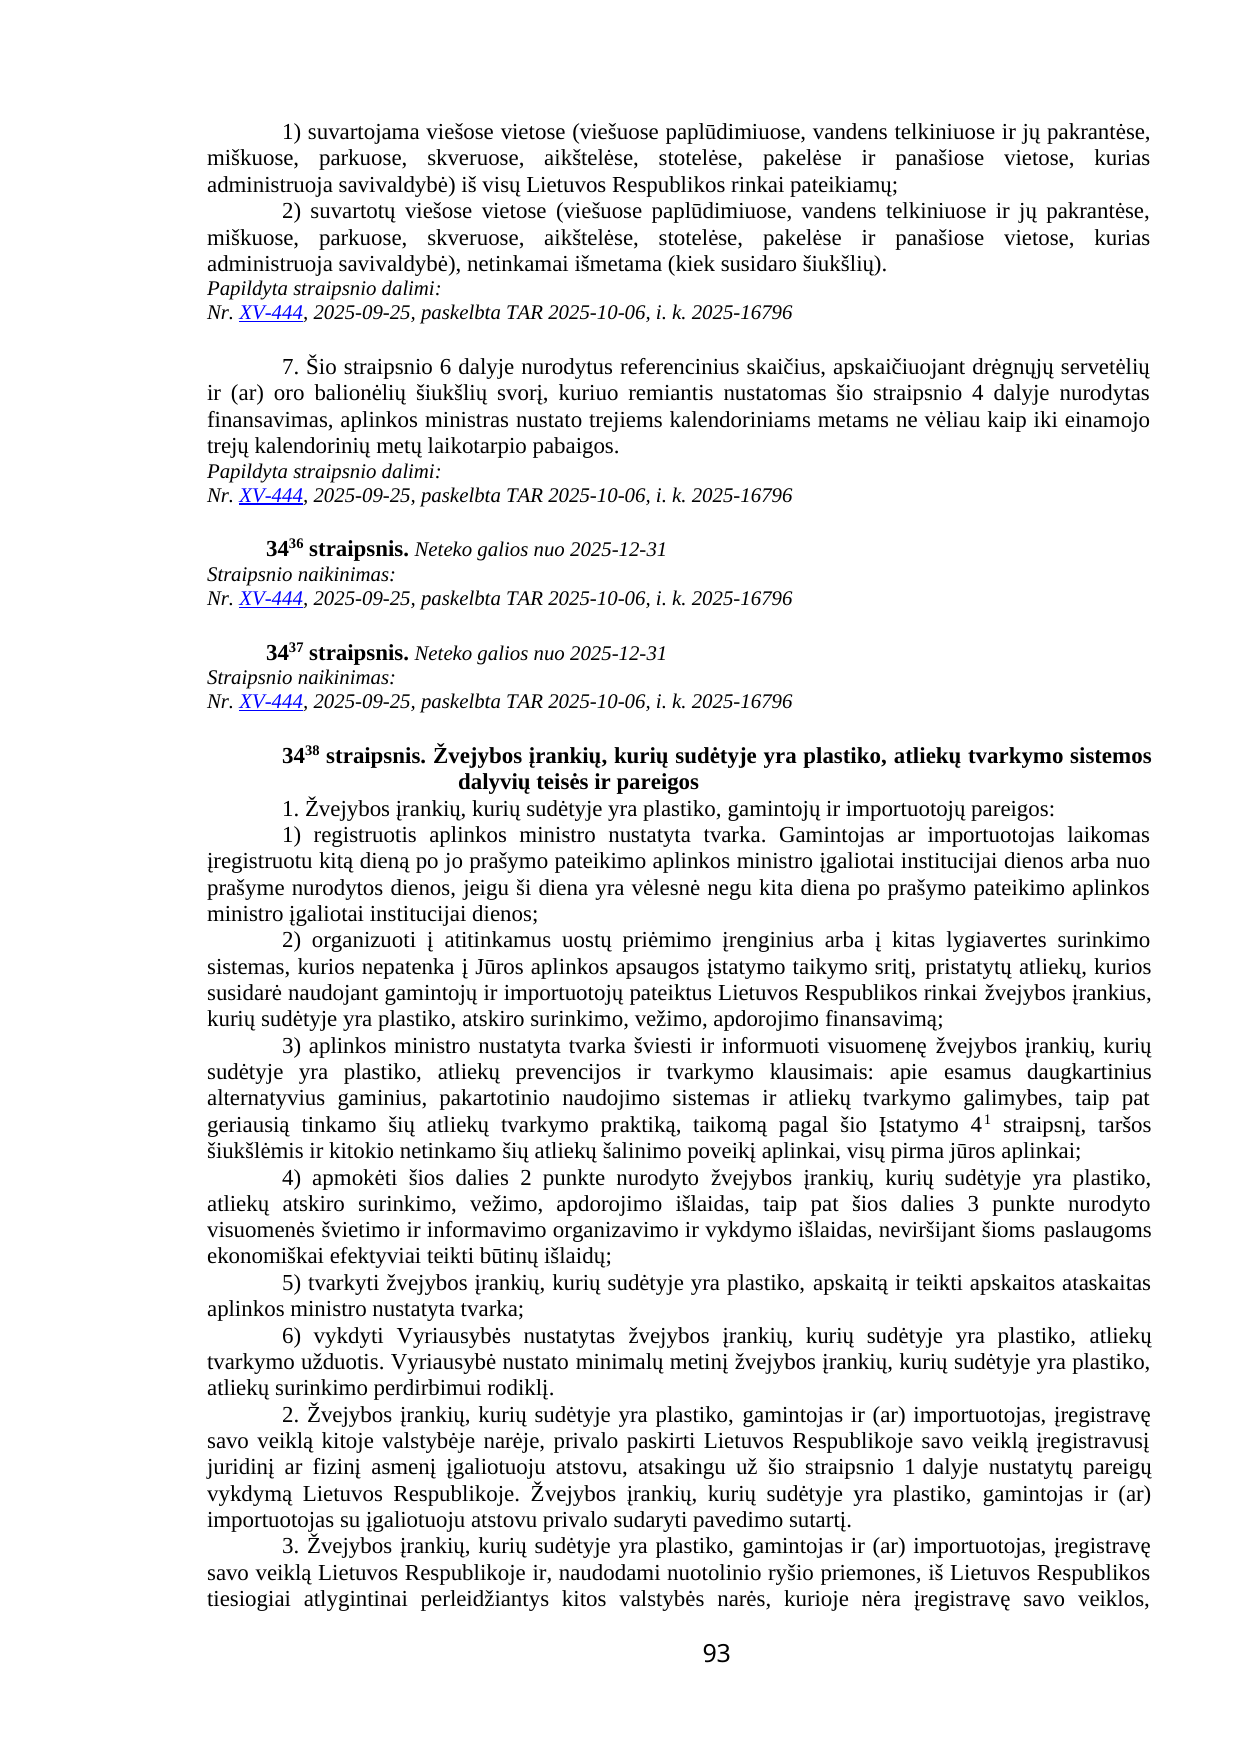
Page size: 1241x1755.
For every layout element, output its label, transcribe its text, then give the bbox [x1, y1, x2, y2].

text 5) tvarkyti žvejybos įrankių, kurių sudėtyje yra plastiko, apskaitą ir teikti apskaitos ataskaitas aplinkos ministro nustatyta tvarka; [207, 1269, 1152, 1322]
text Straipsnio naikinimas: [207, 562, 1152, 586]
text 3. Žvejybos įrankių, kurių sudėtyje yra plastiko, gamintojas ir (ar) importuotojas, įregistravę savo veiklą Lietuvos Respublikoje ir, naudodami nuotolinio ryšio priemones, iš Lietuvos Respublikos tiesiogiai atlygintinai perleidžiantys kitos valstybės narės, kurioje nėra įregistravę savo veiklos, [207, 1532, 1152, 1612]
text 4) apmokėti šios dalies 2 punkte nurodyto žvejybos įrankių, kurių sudėtyje yra plastiko, atliekų atskiro surinkimo, vežimo, apdorojimo išlaidas, taip pat šios dalies 3 punkte nurodyto visuomenės švietimo ir informavimo organizavimo ir vykdymo išlaidas, neviršijant šioms paslaugoms ekonomiškai efektyviai teikti būtinų išlaidų; [207, 1163, 1152, 1269]
text 3) aplinkos ministro nustatyta tvarka šviesti ir informuoti visuomenę žvejybos įrankių, kurių sudėtyje yra plastiko, atliekų prevencijos ir tvarkymo klausimais: apie esamus daugkartinius alternatyvius gaminius, pakartotinio naudojimo sistemas ir atliekų tvarkymo galimybes, taip pat geriausią tinkamo šių atliekų tvarkymo praktiką, taikomą pagal šio Įstatymo 41 straipsnį, taršos šiukšlėmis ir kitokio netinkamo šių atliekų šalinimo poveikį aplinkai, visų pirma jūros aplinkai; [207, 1032, 1152, 1163]
text Nr. XV-444, 2025-09-25, paskelbta TAR 2025-10-06, i. k. 2025-16796 [207, 300, 1152, 324]
text 2. Žvejybos įrankių, kurių sudėtyje yra plastiko, gamintojas ir (ar) importuotojas, įregistravę savo veiklą kitoje valstybėje narėje, privalo paskirti Lietuvos Respublikoje savo veiklą įregistravusį juridinį ar fizinį asmenį įgaliotuoju atstovu, atsakingu už šio straipsnio 1 dalyje nustatytų pareigų vykdymą Lietuvos Respublikoje. Žvejybos įrankių, kurių sudėtyje yra plastiko, gamintojas ir (ar) importuotojas su įgaliotuoju atstovu privalo sudaryti pavedimo sutartį. [207, 1401, 1152, 1532]
text 2) organizuoti į atitinkamus uostų priėmimo įrenginius arba į kitas lygiavertes surinkimo sistemas, kurios nepatenka į Jūros aplinkos apsaugos įstatymo taikymo sritį, pristatytų atliekų, kurios susidarė naudojant gamintojų ir importuotojų pateiktus Lietuvos Respublikos rinkai žvejybos įrankius, kurių sudėtyje yra plastiko, atskiro surinkimo, vežimo, apdorojimo finansavimą; [207, 926, 1152, 1032]
text Nr. XV-444, 2025-09-25, paskelbta TAR 2025-10-06, i. k. 2025-16796 [207, 586, 1152, 610]
text Papildyta straipsnio dalimi: [207, 458, 1152, 483]
text 7. Šio straipsnio 6 dalyje nurodytus referencinius skaičius, apskaičiuojant drėgnųjų servetėlių ir (ar) oro balionėlių šiukšlių svorį, kuriuo remiantis nustatomas šio straipsnio 4 dalyje nurodytas finansavimas, aplinkos ministras nustato trejiems kalendoriniams metams ne vėliau kaip iki einamojo trejų kalendorinių metų laikotarpio pabaigos. [207, 353, 1152, 458]
text Straipsnio naikinimas: [207, 665, 1152, 689]
text 6) vykdyti Vyriausybės nustatytas žvejybos įrankių, kurių sudėtyje yra plastiko, atliekų tvarkymo užduotis. Vyriausybė nustato minimalų metinį žvejybos įrankių, kurių sudėtyje yra plastiko, atliekų surinkimo perdirbimui rodiklį. [207, 1322, 1152, 1401]
text 2) suvartotų viešose vietose (viešuose paplūdimiuose, vandens telkiniuose ir jų pakrantėse, miškuose, parkuose, skveruose, aikštelėse, stotelėse, pakelėse ir panašiose vietose, kurias administruoja savivaldybė), netinkamai išmetama (kiek susidaro šiukšlių). [207, 197, 1152, 276]
text 1) suvartojama viešose vietose (viešuose paplūdimiuose, vandens telkiniuose ir jų pakrantėse, miškuose, parkuose, skveruose, aikštelėse, stotelėse, pakelėse ir panašiose vietose, kurias administruoja savivaldybė) iš visų Lietuvos Respublikos rinkai pateikiamų; [207, 118, 1152, 197]
text Papildyta straipsnio dalimi: [207, 276, 1152, 300]
text 3437 straipsnis. Neteko galios nuo 2025-12-31 [207, 639, 1152, 665]
text Nr. XV-444, 2025-09-25, paskelbta TAR 2025-10-06, i. k. 2025-16796 [207, 483, 1152, 507]
text 1. Žvejybos įrankių, kurių sudėtyje yra plastiko, gamintojų ir importuotojų pareigos: [207, 794, 1152, 821]
text 3438 straipsnis. Žvejybos įrankių, kurių sudėtyje yra plastiko, atliekų tvarkymo sistemos dalyvių teisės ir pareigos [282, 742, 1152, 794]
text 1) registruotis aplinkos ministro nustatyta tvarka. Gamintojas ar importuotojas laikomas įregistruotu kitą dieną po jo prašymo pateikimo aplinkos ministro įgaliotai institucijai dienos arba nuo prašyme nurodytos dienos, jeigu ši diena yra vėlesnė negu kita diena po prašymo pateikimo aplinkos ministro įgaliotai institucijai dienos; [207, 821, 1152, 926]
text Nr. XV-444, 2025-09-25, paskelbta TAR 2025-10-06, i. k. 2025-16796 [207, 689, 1152, 713]
text 3436 straipsnis. Neteko galios nuo 2025-12-31 [207, 535, 1152, 562]
